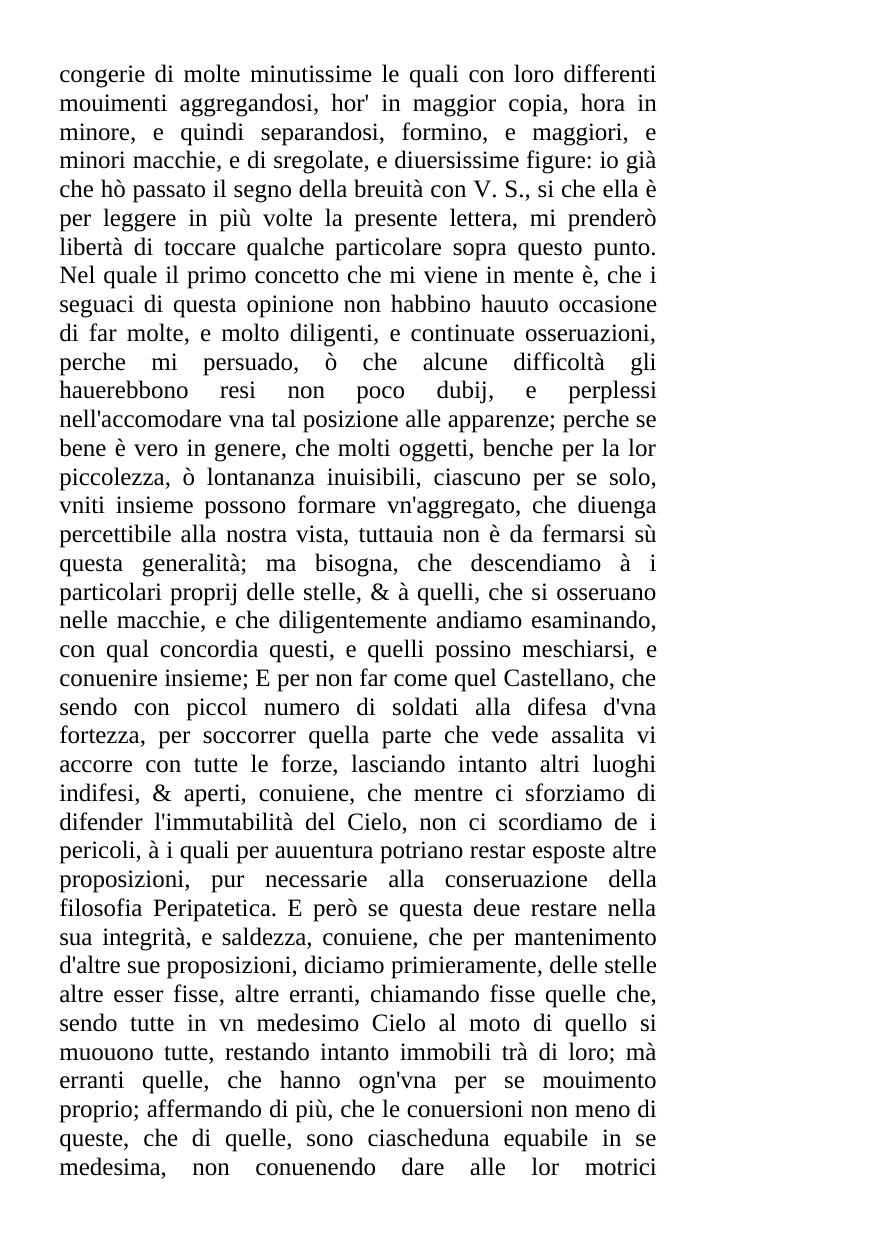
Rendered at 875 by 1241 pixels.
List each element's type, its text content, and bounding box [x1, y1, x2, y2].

table_cell congerie di molte minutissime le quali con loro differenti mouimenti aggregandosi, hor' in maggior copia, hora in minore, e quindi separandosi, formino, e maggiori, e minori macchie, e di sregolate, e diuersissime figure: io già che hò passato il segno della breuità con V. S., si che ella è per leggere in più volte la presente lettera, mi prenderò libertà di toccare qualche particolare sopra questo punto. Nel quale il primo concetto che mi viene in mente è, che i seguaci di questa opinione non habbino hauuto occasione di far molte, e molto diligenti, e continuate osseruazioni, perche mi persuado, ò che alcune difficoltà gli hauerebbono resi non poco dubij, e perplessi nell'accomodare vna tal posizione alle apparenze; perche se bene è vero in genere, che molti oggetti, benche per la lor piccolezza, ò lontananza inuisibili, ciascuno per se solo, vniti insieme possono formare vn'aggregato, che diuenga percettibile alla nostra vista, tuttauia non è da fermarsi sù questa generalità; ma bisogna, che descendiamo à i particolari proprij delle stelle, & à quelli, che si osseruano nelle macchie, e che diligentemente andiamo esaminando, con qual concordia questi, e quelli possino meschiarsi, e conuenire insieme; E per non far come quel Castellano, che sendo con piccol numero di soldati alla difesa d'vna fortezza, per soccorrer quella parte che vede assalita vi accorre con tutte le forze, lasciando intanto altri luoghi indifesi, & aperti, conuiene, che mentre ci sforziamo di difender l'immutabilità del Cielo, non ci scordiamo de i pericoli, à i quali per auuentura potriano restar esposte altre proposizioni, pur necessarie alla conseruazione della filosofia Peripatetica. E però se questa deue restare nella sua integrità, e saldezza, conuiene, che per mantenimento d'altre sue proposizioni, diciamo primieramente, delle stelle altre esser fisse, altre erranti, chiamando fisse quelle che, sendo tutte in vn medesimo Cielo al moto di quello si muouono tutte, restando intanto immobili trà di loro; mà erranti quelle, che hanno ogn'vna per se mouimento proprio; affermando di più, che le conuersioni non meno di queste, che di quelle, sono ciascheduna equabile in se medesima, non conuenendo dare alle lor motrici [52, 59, 664, 1180]
table_cell [665, 59, 822, 1180]
